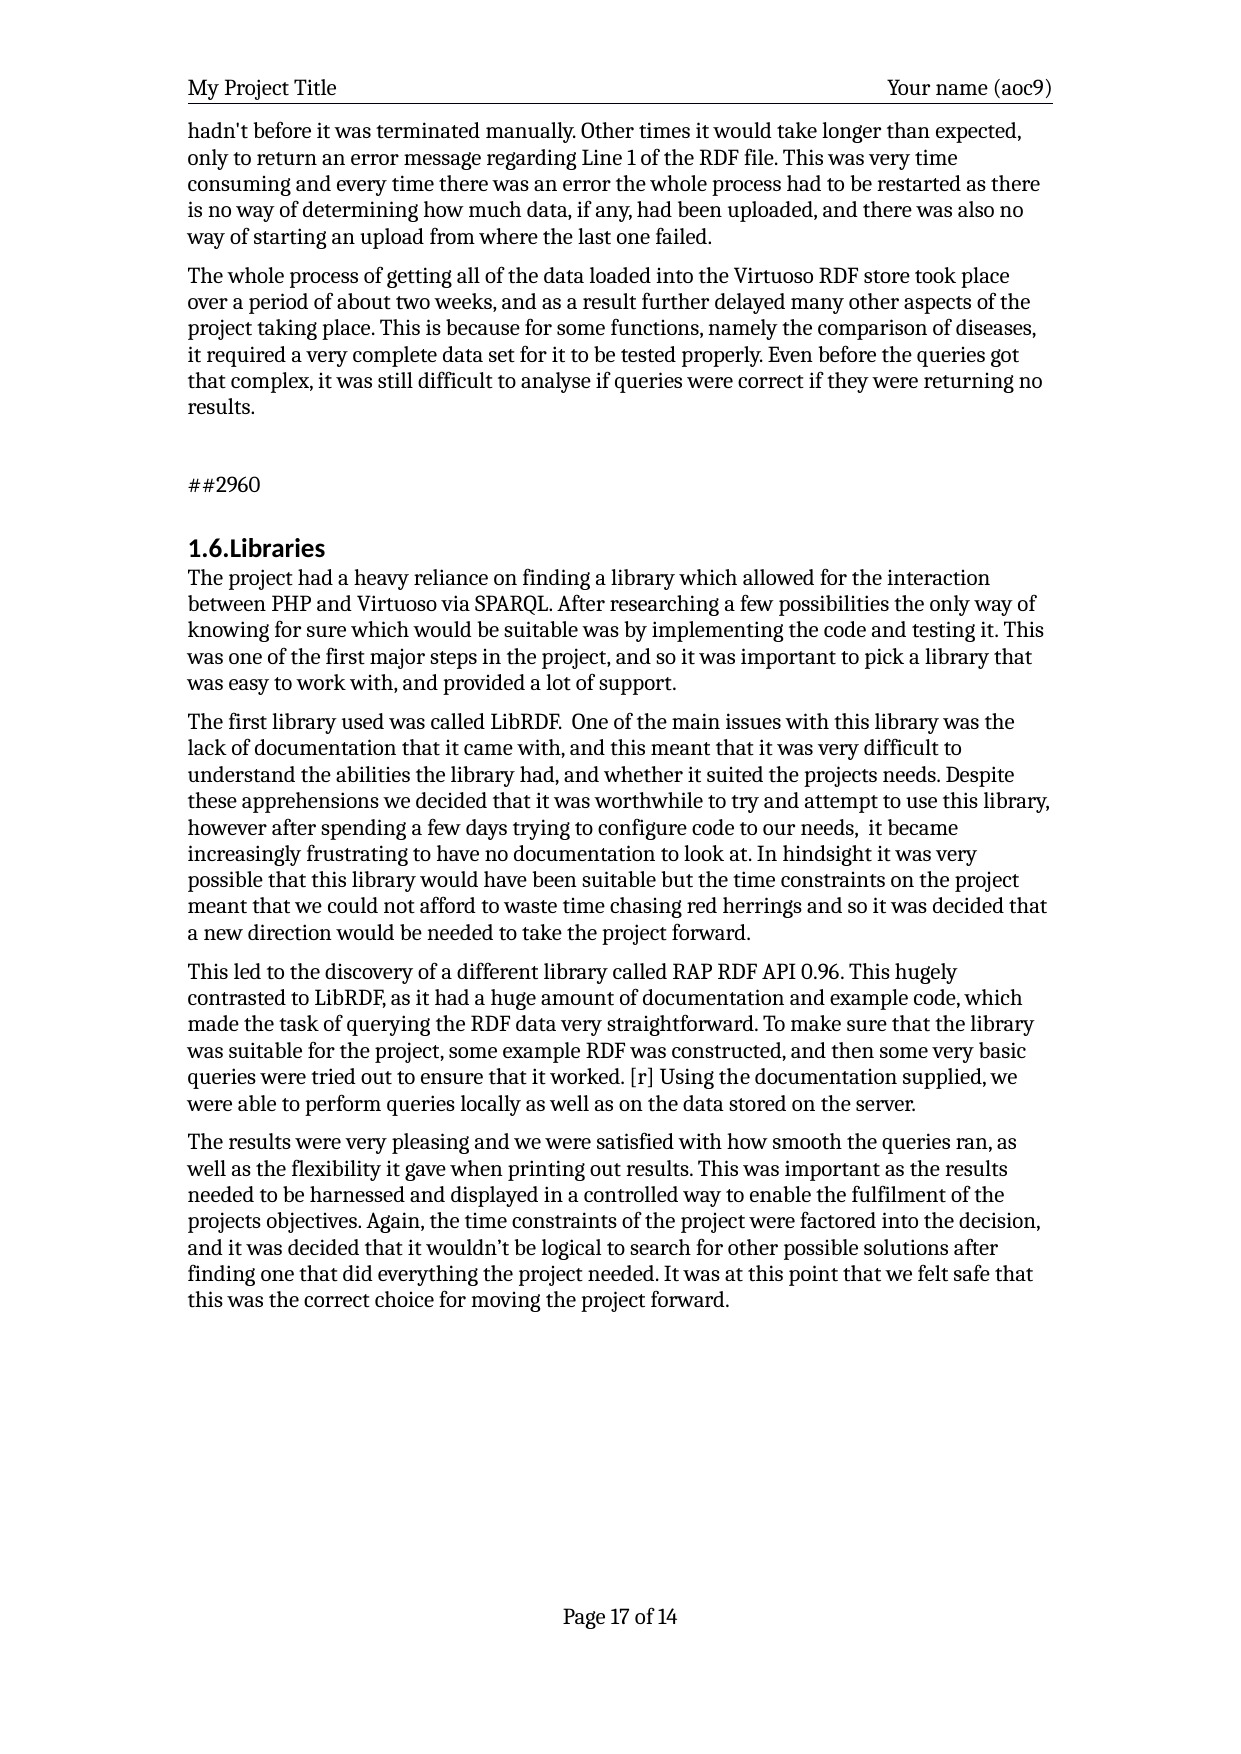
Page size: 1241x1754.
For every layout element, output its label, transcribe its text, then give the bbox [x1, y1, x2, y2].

text ##2960 [187, 472, 1053, 498]
text The results were very pleasing and we were satisfied with how smooth the queries ran, as well as the flexibility it gave when printing out results. This was important as the results needed to be harnessed and displayed in a controlled way to enable the fulfilment of the projects objectives. Again, the time constraints of the project were factored into the decision, and it was decided that it wouldn’t be logical to search for other possible solutions after finding one that did everything the project needed. It was at this point that we felt safe that this was the correct choice for moving the project forward. [187, 1129, 1053, 1314]
subtitle Libraries [187, 532, 1053, 564]
text The first library used was called LibRDF. One of the main issues with this library was the lack of documentation that it came with, and this meant that it was very difficult to understand the abilities the library had, and whether it suited the projects needs. Despite these apprehensions we decided that it was worthwhile to try and attempt to use this library, however after spending a few days trying to configure code to our needs, it became increasingly frustrating to have no documentation to look at. In hindsight it was very possible that this library would have been suitable but the time constraints on the project meant that we could not afford to waste time chasing red herrings and so it was decided that a new direction would be needed to take the project forward. [187, 709, 1053, 946]
text The project had a heavy reliance on finding a library which allowed for the interaction between PHP and Virtuoso via SPARQL. After researching a few possibilities the only way of knowing for sure which would be suitable was by implementing the code and testing it. This was one of the first major steps in the project, and so it was important to pick a library that was easy to work with, and provided a lot of support. [187, 564, 1053, 696]
text This led to the discovery of a different library called RAP RDF API 0.96. This hugely contrasted to LibRDF, as it had a huge amount of documentation and example code, which made the task of querying the RDF data very straightforward. To make sure that the library was suitable for the project, some example RDF was constructed, and then some very basic queries were tried out to ensure that it worked. [r] Using the documentation supplied, we were able to perform queries locally as well as on the data stored on the server. [187, 958, 1053, 1117]
text hadn't before it was terminated manually. Other times it would take longer than expected, only to return an error message regarding Line 1 of the RDF file. This was very time consuming and every time there was an error the whole process had to be restarted as there is no way of determining how much data, if any, had been uploaded, and there was also no way of starting an upload from where the last one failed. [187, 118, 1053, 250]
text The whole process of getting all of the data loaded into the Virtuoso RDF store took place over a period of about two weeks, and as a result further delayed many other aspects of the project taking place. This is because for some functions, namely the comparison of diseases, it required a very complete data set for it to be tested properly. Even before the queries got that complex, it was still difficult to analyse if queries were correct if they were returning no results. [187, 262, 1053, 421]
